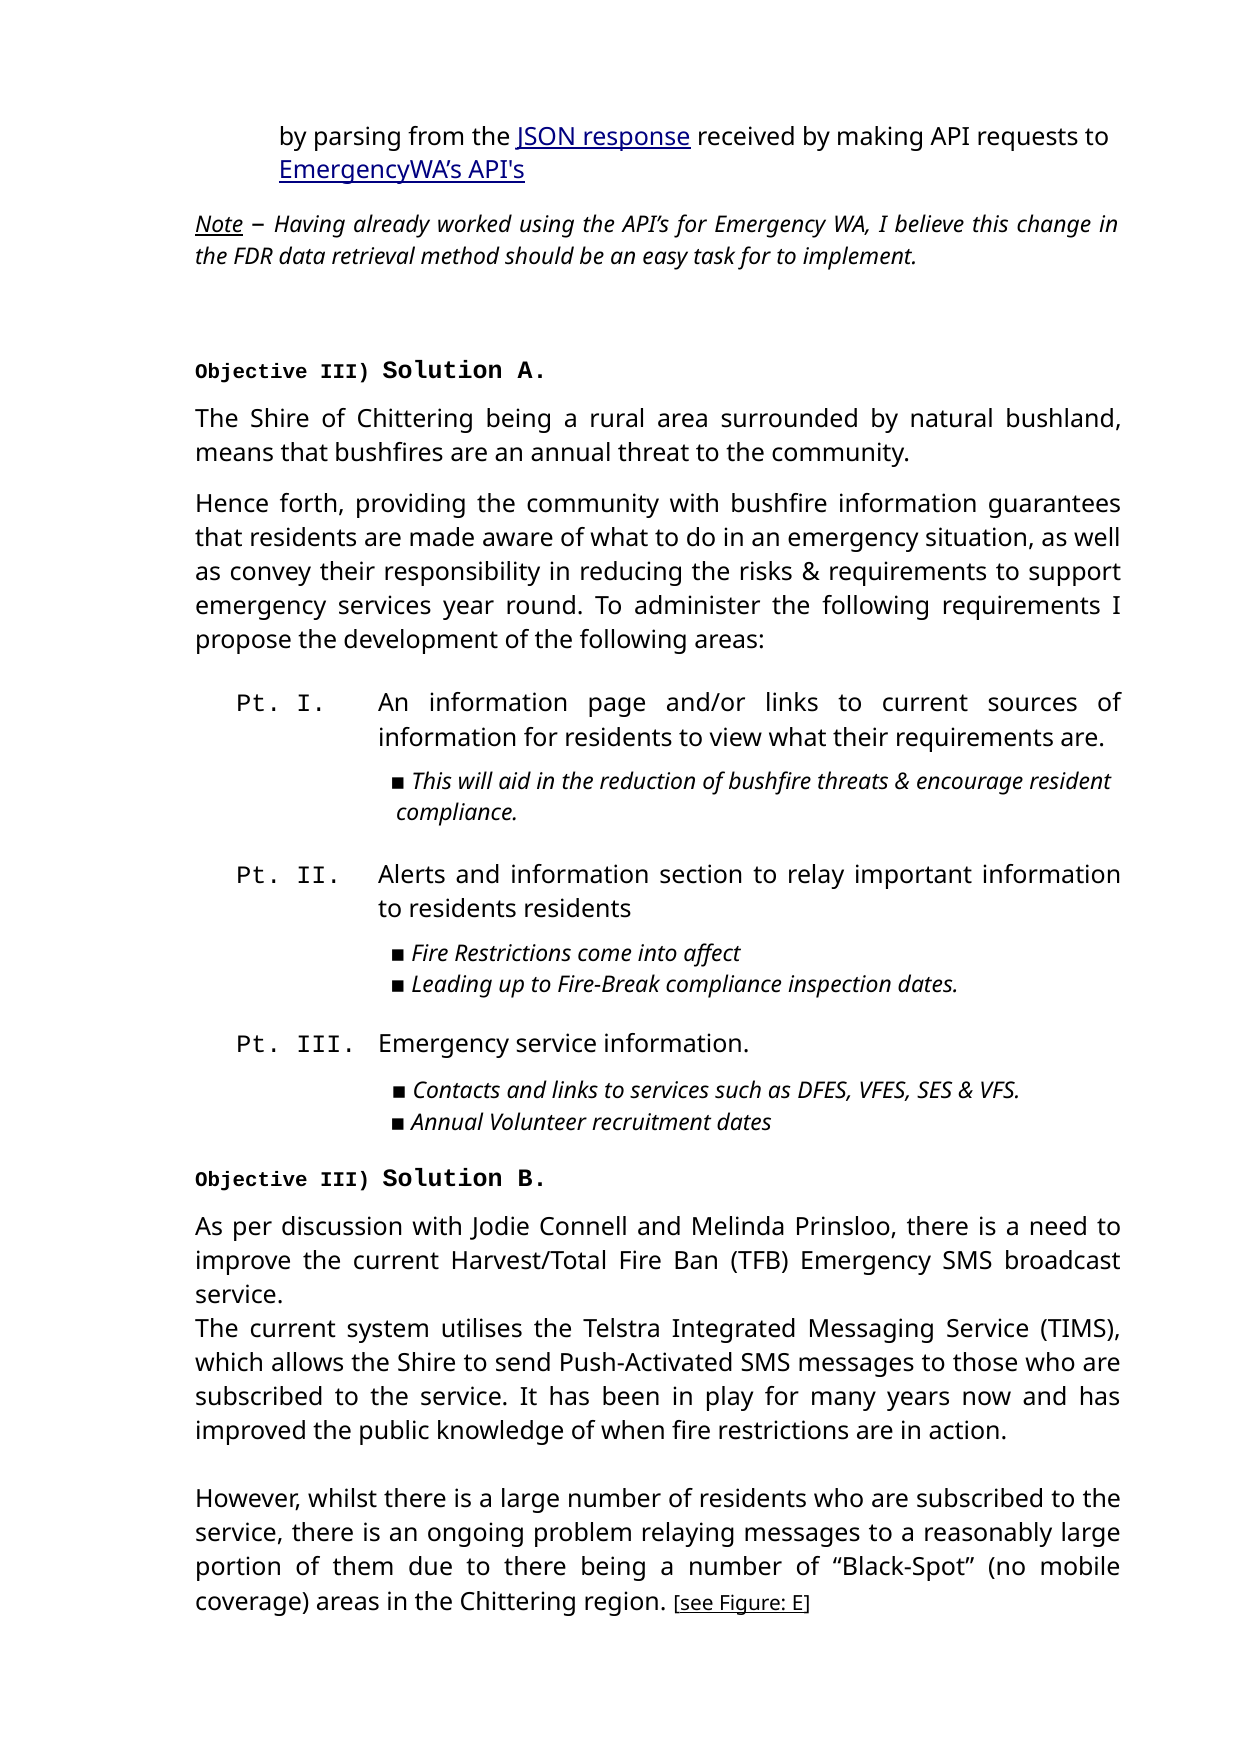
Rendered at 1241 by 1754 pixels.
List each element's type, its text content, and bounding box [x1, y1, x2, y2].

text Note – Having already worked using the API’s for Emergency WA, I believe this change in the FDR data retrieval method should be an easy task for to implement. [195, 203, 1122, 271]
text Hence forth, providing the community with bushfire information guarantees that residents are made aware of what to do in an emergency situation, as well as convey their responsibility in reducing the risks & requirements to support emergency services year round. To administer the following requirements I propose the development of the following areas: [195, 486, 1122, 656]
list Emergency service information. [236, 1026, 1122, 1060]
text The current system utilises the Telstra Integrated Messaging Service (TIMS), which allows the Shire to send Push-Activated SMS messages to those who are subscribed to the service. It has been in play for many years now and has improved the public knowledge of when fire restrictions are in action. [195, 1311, 1122, 1447]
list ▪ This will aid in the reduction of bushfire threats & encourage resident [236, 765, 1122, 796]
text Objective III) Solution B. [195, 1166, 1122, 1194]
list compliance. [254, 796, 1122, 828]
text As per discussion with Jodie Connell and Melinda Prinsloo, there is a need to improve the current Harvest/Total Fire Ban (TFB) Emergency SMS broadcast service. [195, 1208, 1122, 1311]
list ▪ Contacts and links to services such as DFES, VFES, SES & VFS. [236, 1072, 1122, 1106]
list ▪ Fire Restrictions come into affect [236, 937, 1122, 968]
text The Shire of Chittering being a rural area surrounded by natural bushland, means that bushfires are an annual threat to the community. [195, 400, 1122, 468]
list Alerts and information section to relay important information to residents residents [236, 857, 1122, 925]
list by parsing from the JSON response received by making API requests to [266, 118, 1122, 152]
list An information page and/or links to current sources of information for residents to view what their requirements are. [236, 685, 1122, 753]
text However, whilst there is a large number of residents who are subscribed to the service, there is an ongoing problem relaying messages to a reasonably large portion of them due to there being a number of “Black-Spot” (no mobile coverage) areas in the Chittering region. [see Figure: E] [195, 1481, 1122, 1617]
text Objective III) Solution A. [195, 358, 1122, 386]
list EmergencyWA’s API's [266, 152, 1122, 186]
list ▪ Annual Volunteer recruitment dates [236, 1106, 1122, 1137]
list ▪ Leading up to Fire-Break compliance inspection dates. [236, 968, 1122, 999]
